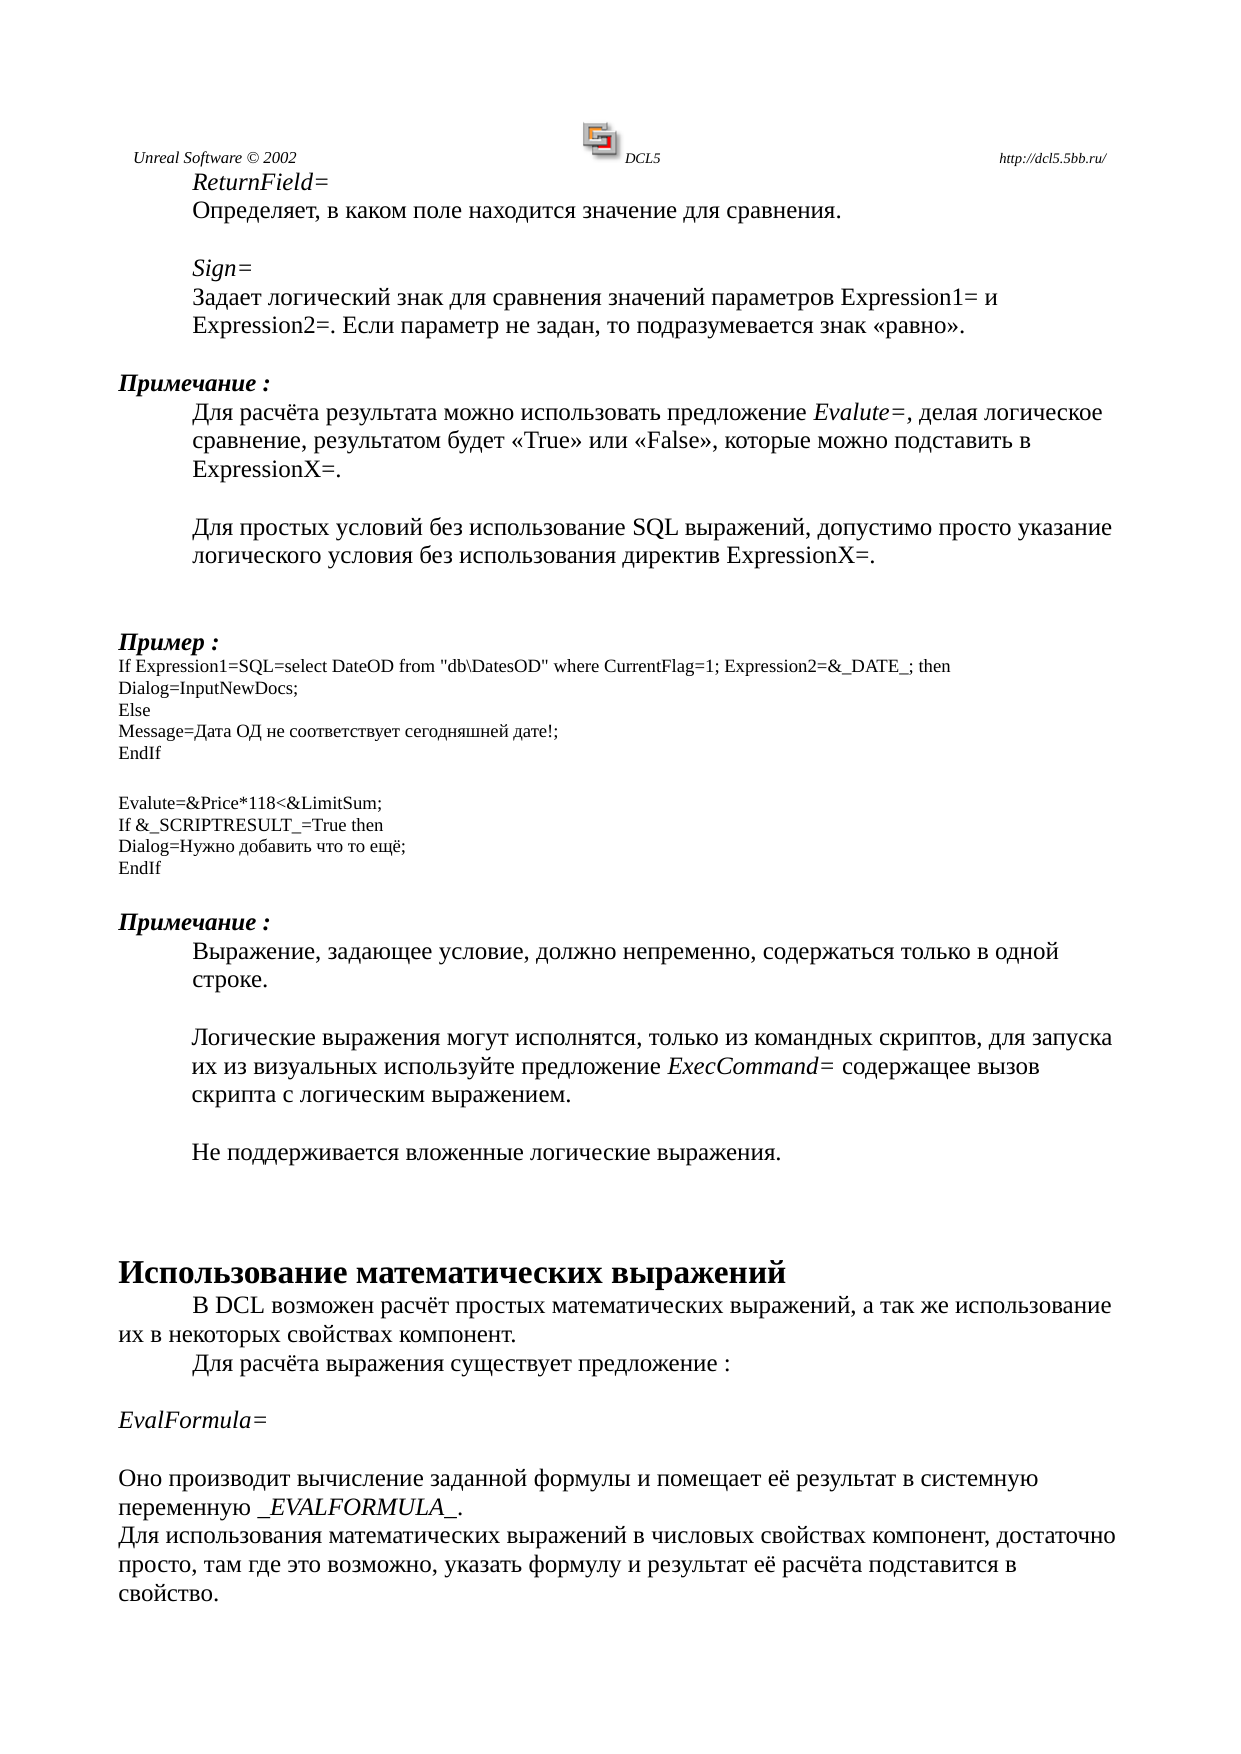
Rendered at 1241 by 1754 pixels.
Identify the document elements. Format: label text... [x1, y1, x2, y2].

text Dialog=Нужно добавить что то ещё; [118, 835, 1122, 857]
text Пример : [118, 627, 1122, 655]
picture [579, 118, 625, 164]
text Else [118, 698, 1122, 720]
text If &_SCRIPTRESULT_=True then [118, 813, 1122, 835]
text Для простых условий без использование SQL выражений, допустимо просто указание логического условия без использования директив ExpressionX=. [118, 512, 1122, 569]
text EndIf [118, 742, 1122, 763]
text Message=Дата ОД не соответствует сегодняшней дате!; [118, 720, 1122, 742]
text ReturnField= [118, 167, 1122, 195]
text Использование математических выражений [118, 1252, 1122, 1290]
text Для расчёта выражения существует предложение : [118, 1348, 1122, 1377]
text Выражение, задающее условие, должно непременно, содержаться только в одной строке. [118, 936, 1122, 993]
text If Expression1=SQL=select DateOD from "db\DatesOD" where CurrentFlag=1; Expression2=&_DATE_; then [118, 655, 1122, 677]
text Примечание : [118, 907, 1122, 936]
text EndIf [118, 857, 1122, 878]
text В DCL возможен расчёт простых математических выражений, а так же использование их в некоторых свойствах компонент. [118, 1290, 1122, 1348]
text Не поддерживается вложенные логические выражения. [191, 1137, 1122, 1166]
text Evalute=&Price*118<&LimitSum; [118, 792, 1122, 813]
text EvalFormula= [118, 1405, 1122, 1434]
text Для расчёта результата можно использовать предложение Evalute=, делая логическое сравнение, результатом будет «True» или «False», которые можно подставить в ExpressionX=. [118, 397, 1122, 483]
text Логические выражения могут исполнятся, только из командных скриптов, для запуска их из визуальных используйте предложение ExecCommand= содержащее вызов скрипта с логическим выражением. [191, 1022, 1122, 1108]
text Задает логический знак для сравнения значений параметров Expression1= и Expression2=. Если параметр не задан, то подразумевается знак «равно». [118, 282, 1122, 339]
text Определяет, в каком поле находится значение для сравнения. [118, 195, 1122, 224]
text Оно производит вычисление заданной формулы и помещает её результат в системную переменную _EVALFORMULA_. [118, 1463, 1122, 1520]
text Для использования математических выражений в числовых свойствах компонент, достаточно просто, там где это возможно, указать формулу и результат её расчёта подставится в свойство. [118, 1520, 1122, 1607]
text Sign= [118, 253, 1122, 282]
text Примечание : [118, 368, 1122, 397]
text Dialog=InputNewDocs; [118, 677, 1122, 698]
